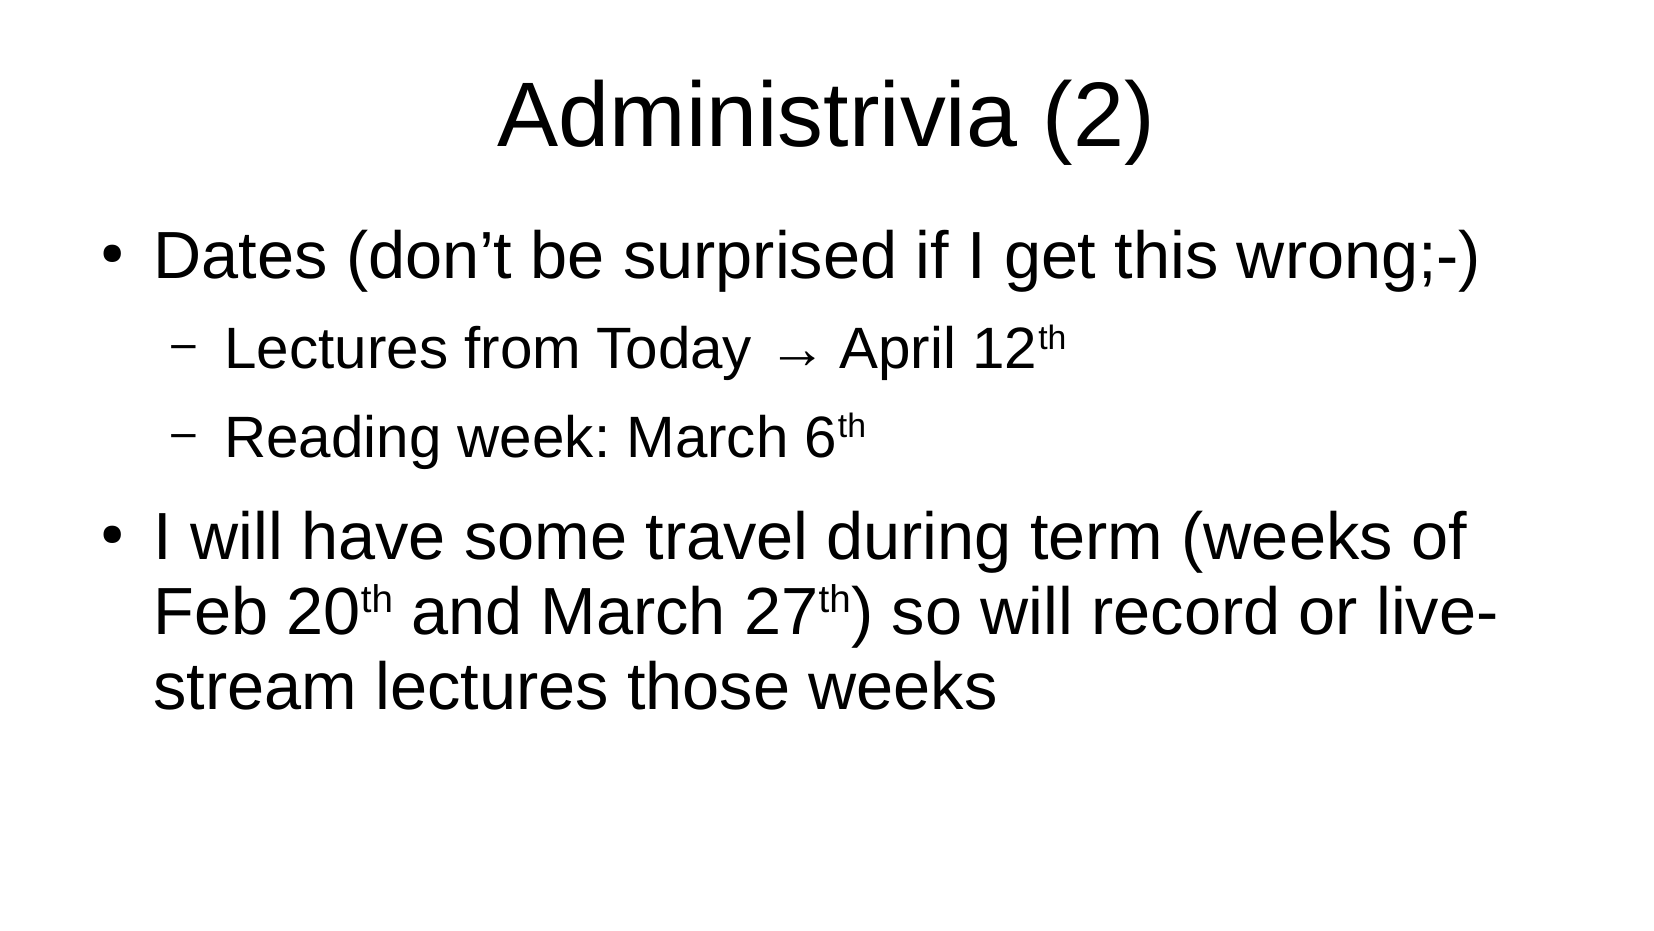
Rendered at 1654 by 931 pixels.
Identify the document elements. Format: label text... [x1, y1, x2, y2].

title Administrivia (2) [82, 37, 1571, 193]
list Dates (don’t be surprised if I get this wrong;-) Lectures from Today → April 12th Reading week: March 6th I will have some travel during term (weeks of Feb 20th and March 27th) so will record or live-stream lectures those weeks [82, 217, 1571, 758]
